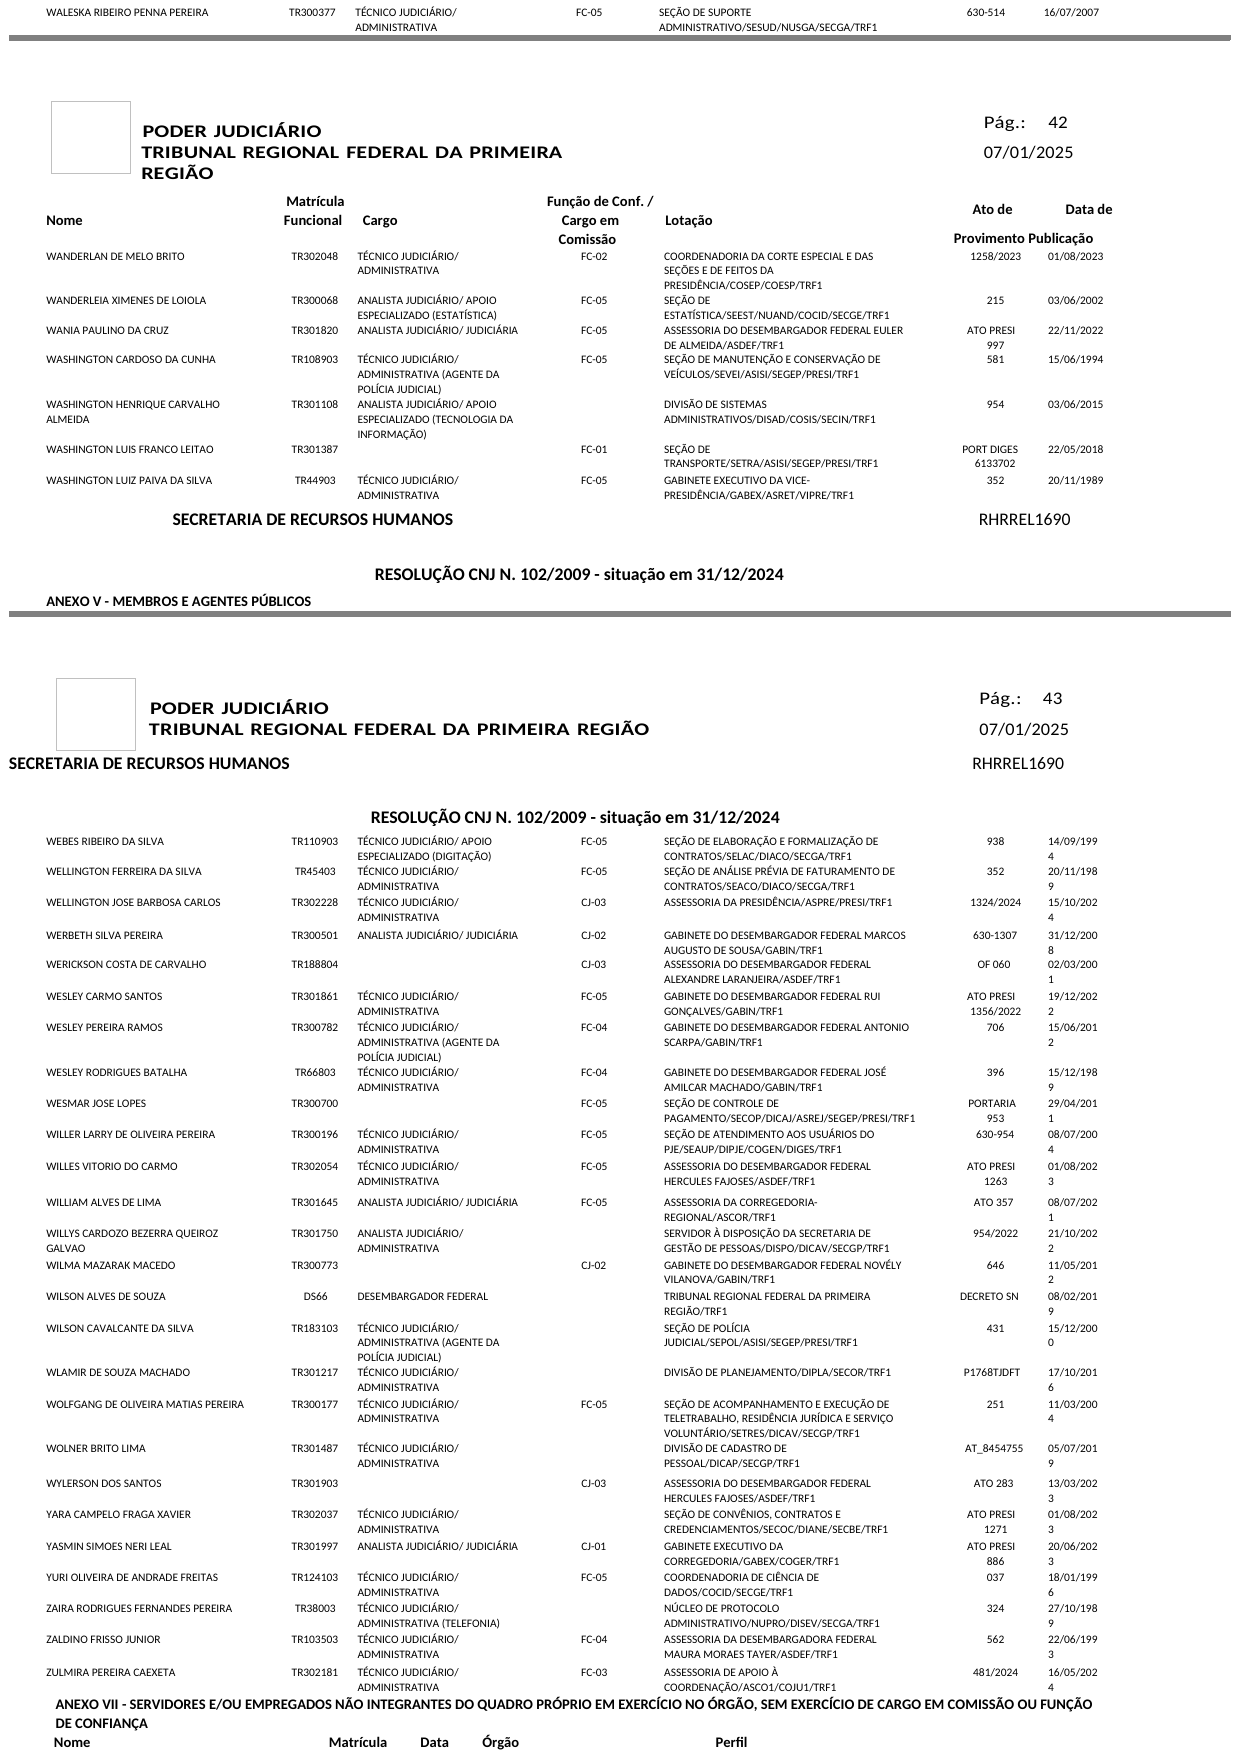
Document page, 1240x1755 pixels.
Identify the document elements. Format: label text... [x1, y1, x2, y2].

table_cell 15/06/2012 [1043, 1021, 1103, 1065]
table_cell WOLFGANG DE OLIVEIRA MATIAS PEREIRA [46, 1397, 291, 1441]
table_cell TR301108 [284, 397, 357, 442]
table_cell 22/06/1993 [1043, 1633, 1103, 1666]
table_cell ZALDINO FRISSO JUNIOR [46, 1633, 291, 1666]
table_cell ASSESSORIA DA PRESIDÊNCIA/ASPRE/PRESI/TRF1 [664, 895, 960, 928]
table_cell 17/10/2016 [1043, 1365, 1103, 1397]
table_cell TR302054 [291, 1159, 357, 1195]
table_cell WASHINGTON CARDOSO DA CUNHA [46, 353, 284, 397]
table_cell WILMA MAZARAK MACEDO [46, 1258, 291, 1289]
table_cell 08/07/2021 [1043, 1195, 1103, 1226]
table_header Perfil [715, 1733, 1086, 1751]
table_cell ASSESSORIA DA DESEMBARGADORA FEDERAL MAURA MORAES TAYER/ASDEF/TRF1 [664, 1633, 960, 1666]
table_cell TR124103 [291, 1570, 357, 1601]
table_cell [581, 1508, 664, 1539]
table_cell WYLERSON DOS SANTOS [46, 1476, 291, 1507]
table_cell [581, 1365, 664, 1397]
table_cell WOLNER BRITO LIMA [46, 1441, 291, 1476]
table_cell DS66 [291, 1289, 357, 1321]
table_cell 037 [960, 1570, 1043, 1601]
table_cell ZAIRA RODRIGUES FERNANDES PEREIRA [46, 1601, 291, 1633]
table_cell NÚCLEO DE PROTOCOLO ADMINISTRATIVO/NUPRO/DISEV/SECGA/TRF1 [664, 1601, 960, 1633]
subtitle RESOLUÇÃO CNJ N. 102/2009 - situação em 31/12/2024 [64, 806, 1086, 827]
table_cell ANALISTA JUDICIÁRIO/ JUDICIÁRIA [357, 1539, 581, 1570]
table_header Função de Conf. / [357, 193, 664, 211]
table_cell WANIA PAULINO DA CRUZ [46, 323, 284, 353]
table_cell CJ-03 [581, 958, 664, 989]
table_cell GABINETE DO DESEMBARGADOR FEDERAL NOVÉLY VILANOVA/GABIN/TRF1 [664, 1258, 960, 1289]
table_cell FC-05 [581, 1570, 664, 1601]
table_cell TÉCNICO JUDICIÁRIO/ ADMINISTRATIVA [357, 1441, 581, 1476]
table_cell TÉCNICO JUDICIÁRIO/ ADMINISTRATIVA [357, 1508, 581, 1539]
table_cell TR66803 [291, 1065, 357, 1096]
table_cell TÉCNICO JUDICIÁRIO/ ADMINISTRATIVA [355, 5, 576, 34]
table_cell YASMIN SIMOES NERI LEAL [46, 1539, 291, 1570]
table_cell 581 [954, 353, 1048, 397]
table_cell GABINETE DO DESEMBARGADOR FEDERAL MARCOS AUGUSTO DE SOUSA/GABIN/TRF1 [664, 928, 960, 958]
table_cell ANALISTA JUDICIÁRIO/ JUDICIÁRIA [357, 1195, 581, 1226]
table_cell WELLINGTON FERREIRA DA SILVA [46, 864, 291, 895]
table_cell TR108903 [284, 353, 357, 397]
table_cell TR45403 [291, 864, 357, 895]
table_cell ASSESSORIA DO DESEMBARGADOR FEDERAL HERCULES FAJOSES/ASDEF/TRF1 [664, 1159, 960, 1195]
table_cell WILSON CAVALCANTE DA SILVA [46, 1321, 291, 1365]
table_cell 03/06/2002 [1048, 293, 1113, 323]
table_cell 01/08/2023 [1048, 249, 1113, 293]
table_cell TÉCNICO JUDICIÁRIO/ ADMINISTRATIVA [357, 1666, 581, 1695]
table_cell 11/03/2004 [1043, 1397, 1103, 1441]
table_cell 16/05/2024 [1043, 1666, 1103, 1695]
table_cell WERICKSON COSTA DE CARVALHO [46, 958, 291, 989]
table_cell TÉCNICO JUDICIÁRIO/ ADMINISTRATIVA [357, 989, 581, 1021]
table_cell 954/2022 [960, 1226, 1043, 1258]
table_cell CJ-02 [581, 1258, 664, 1289]
table_cell WLAMIR DE SOUZA MACHADO [46, 1365, 291, 1397]
table_cell 05/07/2019 [1043, 1441, 1103, 1476]
table_cell 21/10/2022 [1043, 1226, 1103, 1258]
table_cell WILSON ALVES DE SOUZA [46, 1289, 291, 1321]
table_header Ato de Data de Provimento Publicação [954, 193, 1113, 249]
table_cell FC-05 [558, 323, 664, 353]
table_cell 396 [960, 1065, 1043, 1096]
table_header 14/09/1994 [1043, 834, 1103, 864]
table_cell TR38003 [291, 1601, 357, 1633]
table_cell TR301750 [291, 1226, 357, 1258]
table_cell WILLYS CARDOZO BEZERRA QUEIROZ GALVAO [46, 1226, 291, 1258]
table_cell ZULMIRA PEREIRA CAEXETA [46, 1666, 291, 1695]
table_header FC-05 [581, 834, 664, 864]
table_cell 02/03/2001 [1043, 958, 1103, 989]
table_cell SEÇÃO DE ACOMPANHAMENTO E EXECUÇÃO DE TELETRABALHO, RESIDÊNCIA JURÍDICA E SERVIÇO VOLUNTÁRIO/SETRES/DICAV/SECGP/TRF1 [664, 1397, 960, 1441]
table_cell CJ-02 [581, 928, 664, 958]
table_cell COORDENADORIA DE CIÊNCIA DE DADOS/COCID/SECGE/TRF1 [664, 1570, 960, 1601]
table_cell 01/08/2023 [1043, 1508, 1103, 1539]
table_cell [357, 442, 558, 473]
table_cell OF 060 [960, 958, 1043, 989]
table_cell TÉCNICO JUDICIÁRIO/ ADMINISTRATIVA [357, 1365, 581, 1397]
table_cell TR302181 [291, 1666, 357, 1695]
table_cell 01/08/2023 [1043, 1159, 1103, 1195]
table_cell 562 [960, 1633, 1043, 1666]
table_cell TÉCNICO JUDICIÁRIO/ ADMINISTRATIVA (AGENTE DA POLÍCIA JUDICIAL) [357, 1021, 581, 1065]
table_cell FC-05 [581, 1159, 664, 1195]
table_cell TR302037 [291, 1508, 357, 1539]
table_cell PORT DIGES 6133702 [954, 442, 1048, 473]
table_cell TR300773 [291, 1258, 357, 1289]
table_cell 481/2024 [960, 1666, 1043, 1695]
table_cell [581, 1321, 664, 1365]
text SECRETARIA DE RECURSOS HUMANOS RHRREL1690 [9, 617, 1094, 774]
table_cell FC-05 [581, 1128, 664, 1159]
table_cell SEÇÃO DE CONTROLE DE PAGAMENTO/SECOP/DICAJ/ASREJ/SEGEP/PRESI/TRF1 [664, 1096, 960, 1128]
table_cell ATO PRESI 1271 [960, 1508, 1043, 1539]
table_cell YURI OLIVEIRA DE ANDRADE FREITAS [46, 1570, 291, 1601]
table_cell FC-05 [581, 1195, 664, 1226]
table_cell ASSESSORIA DO DESEMBARGADOR FEDERAL ALEXANDRE LARANJEIRA/ASDEF/TRF1 [664, 958, 960, 989]
table_cell TÉCNICO JUDICIÁRIO/ ADMINISTRATIVA [357, 249, 558, 293]
table_cell ATO 357 [960, 1195, 1043, 1226]
table_cell TÉCNICO JUDICIÁRIO/ ADMINISTRATIVA [357, 1065, 581, 1096]
table_cell TR300782 [291, 1021, 357, 1065]
table_cell TÉCNICO JUDICIÁRIO/ ADMINISTRATIVA (AGENTE DA POLÍCIA JUDICIAL) [357, 1321, 581, 1365]
table_cell ASSESSORIA DE APOIO À COORDENAÇÃO/ASCO1/COJU1/TRF1 [664, 1666, 960, 1695]
table_cell TR300177 [291, 1397, 357, 1441]
table_cell ASSESSORIA DO DESEMBARGADOR FEDERAL EULER DE ALMEIDA/ASDEF/TRF1 [664, 323, 954, 353]
table_cell TR300700 [291, 1096, 357, 1128]
table_cell ANALISTA JUDICIÁRIO/ APOIO ESPECIALIZADO (TECNOLOGIA DA INFORMAÇÃO) [357, 397, 558, 442]
table_cell 630-954 [960, 1128, 1043, 1159]
table_cell ATO PRESI 1356/2022 [960, 989, 1043, 1021]
table_header WEBES RIBEIRO DA SILVA [46, 834, 291, 864]
table_cell 03/06/2015 [1048, 397, 1113, 442]
table_cell ATO PRESI 997 [954, 323, 1048, 353]
table_cell TR301645 [291, 1195, 357, 1226]
table_cell WALESKA RIBEIRO PENNA PEREIRA [46, 5, 289, 34]
table_cell DIVISÃO DE CADASTRO DE PESSOAL/DICAP/SECGP/TRF1 [664, 1441, 960, 1476]
table_cell WANDERLAN DE MELO BRITO [46, 249, 284, 293]
table_header SEÇÃO DE ELABORAÇÃO E FORMALIZAÇÃO DE CONTRATOS/SELAC/DIACO/SECGA/TRF1 [664, 834, 960, 864]
table_cell ANALISTA JUDICIÁRIO/ JUDICIÁRIA [357, 928, 581, 958]
table_cell SEÇÃO DE TRANSPORTE/SETRA/ASISI/SEGEP/PRESI/TRF1 [664, 442, 954, 473]
table_cell 324 [960, 1601, 1043, 1633]
table_cell 215 [954, 293, 1048, 323]
table_cell SEÇÃO DE POLÍCIA JUDICIAL/SEPOL/ASISI/SEGEP/PRESI/TRF1 [664, 1321, 960, 1365]
subtitle RESOLUÇÃO CNJ N. 102/2009 - situação em 31/12/2024 [64, 563, 1094, 585]
table_cell [558, 397, 664, 442]
table_cell ASSESSORIA DO DESEMBARGADOR FEDERAL HERCULES FAJOSES/ASDEF/TRF1 [664, 1476, 960, 1507]
table_cell 15/12/2000 [1043, 1321, 1103, 1365]
table_cell CJ-01 [581, 1539, 664, 1570]
table_cell CJ-03 [581, 895, 664, 928]
table_cell DECRETO SN [960, 1289, 1043, 1321]
table_cell DIVISÃO DE PLANEJAMENTO/DIPLA/SECOR/TRF1 [664, 1365, 960, 1397]
table_cell GABINETE EXECUTIVO DA CORREGEDORIA/GABEX/COGER/TRF1 [664, 1539, 960, 1570]
table_cell FC-05 [576, 5, 659, 34]
table_cell 352 [954, 473, 1048, 503]
table_cell 15/10/2024 [1043, 895, 1103, 928]
table_cell WESLEY PEREIRA RAMOS [46, 1021, 291, 1065]
table_header Matrícula Funcional [284, 193, 357, 249]
table_cell ATO 283 [960, 1476, 1043, 1507]
table_cell TR301217 [291, 1365, 357, 1397]
table_cell WELLINGTON JOSE BARBOSA CARLOS [46, 895, 291, 928]
table_cell TR301820 [284, 323, 357, 353]
table_cell COORDENADORIA DA CORTE ESPECIAL E DAS SEÇÕES E DE FEITOS DA PRESIDÊNCIA/COSEP/COESP/TRF1 [664, 249, 954, 293]
table_cell [1099, 5, 1111, 34]
table_cell 15/06/1994 [1048, 353, 1113, 397]
table_cell 19/12/2022 [1043, 989, 1103, 1021]
table_cell 431 [960, 1321, 1043, 1365]
table_cell TÉCNICO JUDICIÁRIO/ ADMINISTRATIVA [357, 864, 581, 895]
table_cell PORTARIA 953 [960, 1096, 1043, 1128]
table_cell 20/06/2023 [1043, 1539, 1103, 1570]
table_cell WERBETH SILVA PEREIRA [46, 928, 291, 958]
table_cell TR300196 [291, 1128, 357, 1159]
table_cell P1768TJDFT [960, 1365, 1043, 1397]
table_cell WASHINGTON HENRIQUE CARVALHO ALMEIDA [46, 397, 284, 442]
table_cell SERVIDOR À DISPOSIÇÃO DA SECRETARIA DE GESTÃO DE PESSOAS/DISPO/DICAV/SECGP/TRF1 [664, 1226, 960, 1258]
table_cell 630-514 [953, 5, 1043, 34]
table_cell AT_8454755 [960, 1441, 1043, 1476]
table_cell 22/11/2022 [1048, 323, 1113, 353]
table_cell DESEMBARGADOR FEDERAL [357, 1289, 581, 1321]
table_cell WANDERLEIA XIMENES DE LOIOLA [46, 293, 284, 323]
table_cell TÉCNICO JUDICIÁRIO/ ADMINISTRATIVA [357, 895, 581, 928]
table_cell WESLEY CARMO SANTOS [46, 989, 291, 1021]
table_cell SEÇÃO DE MANUTENÇÃO E CONSERVAÇÃO DE VEÍCULOS/SEVEI/ASISI/SEGEP/PRESI/TRF1 [664, 353, 954, 397]
table_cell GABINETE DO DESEMBARGADOR FEDERAL JOSÉ AMILCAR MACHADO/GABIN/TRF1 [664, 1065, 960, 1096]
table_cell FC-02 [558, 249, 664, 293]
table_cell TÉCNICO JUDICIÁRIO/ ADMINISTRATIVA [357, 1633, 581, 1666]
table_cell ANALISTA JUDICIÁRIO/ ADMINISTRATIVA [357, 1226, 581, 1258]
table_cell WILLES VITORIO DO CARMO [46, 1159, 291, 1195]
table_cell TÉCNICO JUDICIÁRIO/ ADMINISTRATIVA [357, 1128, 581, 1159]
table_cell 29/04/2011 [1043, 1096, 1103, 1128]
table_cell SEÇÃO DE ANÁLISE PRÉVIA DE FATURAMENTO DE CONTRATOS/SEACO/DIACO/SECGA/TRF1 [664, 864, 960, 895]
table_cell FC-05 [558, 293, 664, 323]
table_cell DIVISÃO DE SISTEMAS ADMINISTRATIVOS/DISAD/COSIS/SECIN/TRF1 [664, 397, 954, 442]
table_cell 15/12/1989 [1043, 1065, 1103, 1096]
table_cell FC-04 [581, 1633, 664, 1666]
table_cell 31/12/2008 [1043, 928, 1103, 958]
table_cell 706 [960, 1021, 1043, 1065]
table_cell 1324/2024 [960, 895, 1043, 928]
table_cell WASHINGTON LUIS FRANCO LEITAO [46, 442, 284, 473]
table_cell WESMAR JOSE LOPES [46, 1096, 291, 1128]
table_cell TÉCNICO JUDICIÁRIO/ ADMINISTRATIVA [357, 473, 558, 503]
table_cell YARA CAMPELO FRAGA XAVIER [46, 1508, 291, 1539]
table_cell TR103503 [291, 1633, 357, 1666]
table_cell TR301997 [291, 1539, 357, 1570]
table_cell ATO PRESI 1263 [960, 1159, 1043, 1195]
table_cell 251 [960, 1397, 1043, 1441]
table_cell SEÇÃO DE SUPORTE ADMINISTRATIVO/SESUD/NUSGA/SECGA/TRF1 [659, 5, 953, 34]
table_header Órgão [482, 1733, 715, 1751]
text SECRETARIA DE RECURSOS HUMANOS RHRREL1690 [46, 503, 1094, 531]
table_cell TR302228 [291, 895, 357, 928]
table_cell FC-05 [581, 989, 664, 1021]
table_cell [581, 1441, 664, 1476]
table_cell 954 [954, 397, 1048, 442]
table_cell TR301387 [284, 442, 357, 473]
table_cell [581, 1226, 664, 1258]
table_cell 08/02/2019 [1043, 1289, 1103, 1321]
table_cell WESLEY RODRIGUES BATALHA [46, 1065, 291, 1096]
table_cell 646 [960, 1258, 1043, 1289]
table_header Lotação [664, 193, 954, 249]
table_header 938 [960, 834, 1043, 864]
table_cell Cargo [357, 211, 558, 249]
table_cell TR188804 [291, 958, 357, 989]
table_header Nome [46, 193, 284, 249]
table_cell 22/05/2018 [1048, 442, 1113, 473]
table_cell [357, 1096, 581, 1128]
table_cell TR301861 [291, 989, 357, 1021]
table_cell [581, 1289, 664, 1321]
table_cell TR44903 [284, 473, 357, 503]
table_cell FC-05 [581, 1096, 664, 1128]
table_cell ATO PRESI 886 [960, 1539, 1043, 1570]
table_cell TÉCNICO JUDICIÁRIO/ ADMINISTRATIVA [357, 1159, 581, 1195]
table_cell FC-05 [558, 353, 664, 397]
table_header TR110903 [291, 834, 357, 864]
table_cell ANALISTA JUDICIÁRIO/ APOIO ESPECIALIZADO (ESTATÍSTICA) [357, 293, 558, 323]
table_cell 20/11/1989 [1043, 864, 1103, 895]
table_cell ASSESSORIA DA CORREGEDORIA- REGIONAL/ASCOR/TRF1 [664, 1195, 960, 1226]
table_cell [357, 1476, 581, 1507]
table_cell GABINETE DO DESEMBARGADOR FEDERAL RUI GONÇALVES/GABIN/TRF1 [664, 989, 960, 1021]
table_header TÉCNICO JUDICIÁRIO/ APOIO ESPECIALIZADO (DIGITAÇÃO) [357, 834, 581, 864]
table_cell TR301903 [291, 1476, 357, 1507]
table_cell CJ-03 [581, 1476, 664, 1507]
table_cell SEÇÃO DE ATENDIMENTO AOS USUÁRIOS DO PJE/SEAUP/DIPJE/COGEN/DIGES/TRF1 [664, 1128, 960, 1159]
table_cell 1258/2023 [954, 249, 1048, 293]
table_cell GABINETE DO DESEMBARGADOR FEDERAL ANTONIO SCARPA/GABIN/TRF1 [664, 1021, 960, 1065]
table_cell FC-04 [581, 1065, 664, 1096]
table_cell ANALISTA JUDICIÁRIO/ JUDICIÁRIA [357, 323, 558, 353]
table_cell 16/07/2007 [1044, 5, 1099, 34]
table_cell FC-05 [581, 864, 664, 895]
table_cell 18/01/1996 [1043, 1570, 1103, 1601]
table_header Data [404, 1733, 482, 1751]
table_cell FC-04 [581, 1021, 664, 1065]
table_cell TR302048 [284, 249, 357, 293]
table_cell 08/07/2004 [1043, 1128, 1103, 1159]
table_cell 13/03/2023 [1043, 1476, 1103, 1507]
table_cell FC-05 [581, 1397, 664, 1441]
table_header Nome [54, 1733, 329, 1751]
table_cell TRIBUNAL REGIONAL FEDERAL DA PRIMEIRA REGIÃO/TRF1 [664, 1289, 960, 1321]
table_cell TR301487 [291, 1441, 357, 1476]
table_cell 11/05/2012 [1043, 1258, 1103, 1289]
table_cell Cargo em Comissão [558, 211, 664, 249]
table_cell FC-01 [558, 442, 664, 473]
table_cell [357, 958, 581, 989]
table_cell TR183103 [291, 1321, 357, 1365]
table_cell [581, 1601, 664, 1633]
table_cell FC-05 [558, 473, 664, 503]
subtitle ANEXO VII - SERVIDORES E/OU EMPREGADOS NÃO INTEGRANTES DO QUADRO PRÓPRIO EM EXERCÍCIO NO ÓRGÃO, SEM EXERCÍCIO DE CARGO EM COMISSÃO OU FUNÇÃO DE CONFIANÇA [55, 1695, 1094, 1732]
table_cell SEÇÃO DE ESTATÍSTICA/SEEST/NUAND/COCID/SECGE/TRF1 [664, 293, 954, 323]
table_cell 20/11/1989 [1048, 473, 1113, 503]
table_cell TR300377 [289, 5, 355, 34]
table_cell 352 [960, 864, 1043, 895]
table_cell 630-1307 [960, 928, 1043, 958]
table_cell [357, 1258, 581, 1289]
table_cell WILLER LARRY DE OLIVEIRA PEREIRA [46, 1128, 291, 1159]
table_cell TÉCNICO JUDICIÁRIO/ ADMINISTRATIVA (AGENTE DA POLÍCIA JUDICIAL) [357, 353, 558, 397]
table_header Matrícula [329, 1733, 404, 1751]
table_cell TR300068 [284, 293, 357, 323]
table_cell WASHINGTON LUIZ PAIVA DA SILVA [46, 473, 284, 503]
table_cell TR300501 [291, 928, 357, 958]
table_cell TÉCNICO JUDICIÁRIO/ ADMINISTRATIVA [357, 1397, 581, 1441]
table_cell WILLIAM ALVES DE LIMA [46, 1195, 291, 1226]
table_cell FC-03 [581, 1666, 664, 1695]
table_cell TÉCNICO JUDICIÁRIO/ ADMINISTRATIVA (TELEFONIA) [357, 1601, 581, 1633]
table_cell 27/10/1989 [1043, 1601, 1103, 1633]
table_cell SEÇÃO DE CONVÊNIOS, CONTRATOS E CREDENCIAMENTOS/SECOC/DIANE/SECBE/TRF1 [664, 1508, 960, 1539]
subtitle ANEXO V - MEMBROS E AGENTES PÚBLICOS [46, 592, 1094, 610]
table_cell GABINETE EXECUTIVO DA VICE- PRESIDÊNCIA/GABEX/ASRET/VIPRE/TRF1 [664, 473, 954, 503]
table_cell TÉCNICO JUDICIÁRIO/ ADMINISTRATIVA [357, 1570, 581, 1601]
